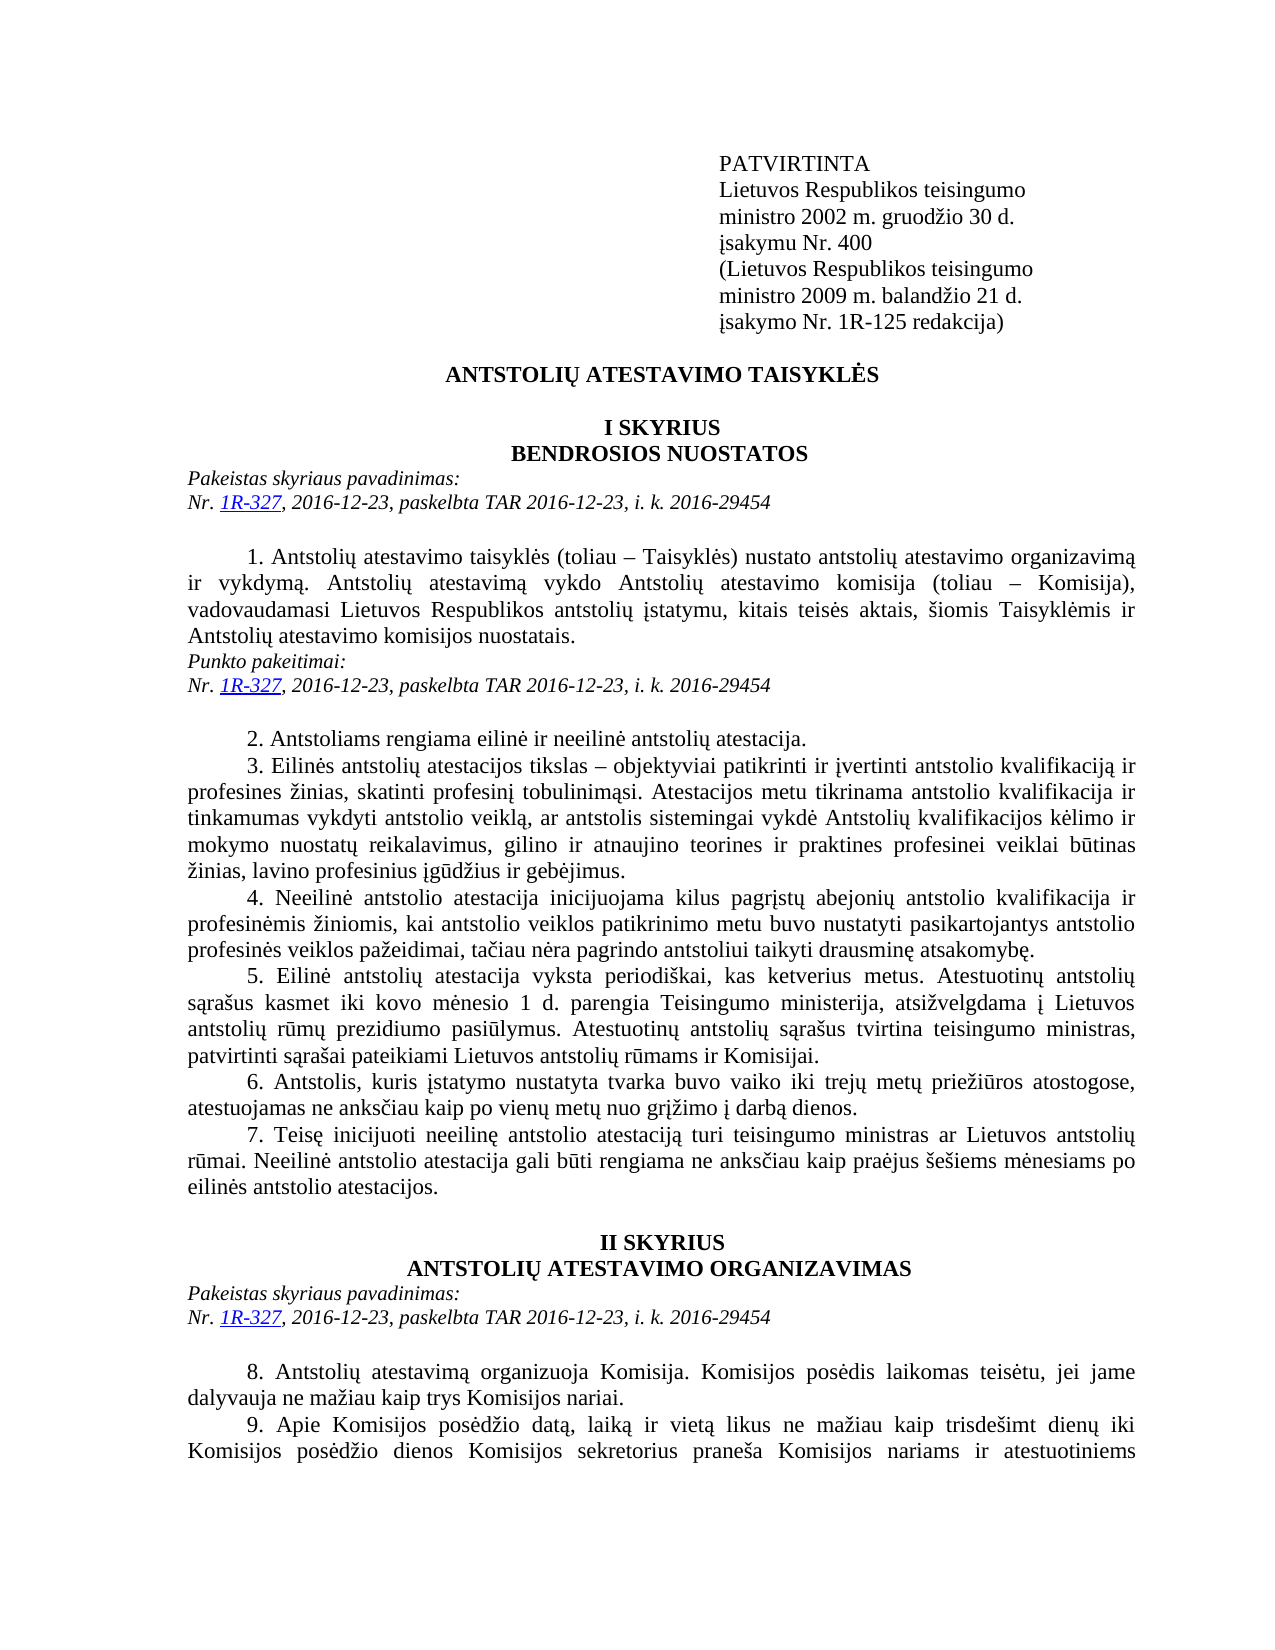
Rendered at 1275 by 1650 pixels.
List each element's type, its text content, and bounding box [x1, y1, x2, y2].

text įsakymu Nr. 400 [187, 229, 1137, 255]
text 9. Apie Komisijos posėdžio datą, laiką ir vietą likus ne mažiau kaip trisdešimt dienų iki Komisijos posėdžio dienos Komisijos sekretorius praneša Komisijos nariams ir atestuotiniems [187, 1411, 1137, 1463]
text PATVIRTINTA [719, 150, 1137, 176]
text ministro 2009 m. balandžio 21 d. [187, 282, 1137, 308]
text Nr. 1R-327, 2016-12-23, paskelbta TAR 2016-12-23, i. k. 2016-29454 [187, 1305, 1137, 1329]
text įsakymo Nr. 1R-125 redakcija) [187, 308, 1137, 334]
text Nr. 1R-327, 2016-12-23, paskelbta TAR 2016-12-23, i. k. 2016-29454 [187, 673, 1137, 697]
text 3. Eilinės antstolių atestacijos tikslas – objektyviai patikrinti ir įvertinti antstolio kvalifikaciją ir profesines žinias, skatinti profesinį tobulinimąsi. Atestacijos metu tikrinama antstolio kvalifikacija ir tinkamumas vykdyti antstolio veiklą, ar antstolis sistemingai vykdė Antstolių kvalifikacijos kėlimo ir mokymo nuostatų reikalavimus, gilino ir atnaujino teorines ir praktines profesinei veiklai būtinas žinias, lavino profesinius įgūdžius ir gebėjimus. [187, 752, 1137, 883]
text ANTSTOLIŲ ATESTAVIMO TAISYKLĖS [187, 361, 1137, 387]
text Pakeistas skyriaus pavadinimas: [187, 466, 1137, 490]
text BENDROSIOS NUOSTATOS [187, 440, 1137, 466]
text 6. Antstolis, kuris įstatymo nustatyta tvarka buvo vaiko iki trejų metų priežiūros atostogose, atestuojamas ne anksčiau kaip po vienų metų nuo grįžimo į darbą dienos. [187, 1068, 1137, 1121]
text I SKYRIUS [187, 413, 1137, 440]
text Punkto pakeitimai: [187, 648, 1137, 673]
text II SKYRIUS [187, 1228, 1137, 1255]
text Lietuvos Respublikos teisingumo [187, 176, 1137, 203]
text ministro 2002 m. gruodžio 30 d. [187, 203, 1137, 229]
text Nr. 1R-327, 2016-12-23, paskelbta TAR 2016-12-23, i. k. 2016-29454 [187, 490, 1137, 514]
text 1. Antstolių atestavimo taisyklės (toliau – Taisyklės) nustato antstolių atestavimo organizavimą ir vykdymą. Antstolių atestavimą vykdo Antstolių atestavimo komisija (toliau – Komisija), vadovaudamasi Lietuvos Respublikos antstolių įstatymu, kitais teisės aktais, šiomis Taisyklėmis ir Antstolių atestavimo komisijos nuostatais. [187, 543, 1137, 648]
text ANTSTOLIŲ ATESTAVIMO ORGANIZAVIMAS [187, 1255, 1137, 1281]
text 5. Eilinė antstolių atestacija vyksta periodiškai, kas ketverius metus. Atestuotinų antstolių sąrašus kasmet iki kovo mėnesio 1 d. parengia Teisingumo ministerija, atsižvelgdama į Lietuvos antstolių rūmų prezidiumo pasiūlymus. Atestuotinų antstolių sąrašus tvirtina teisingumo ministras, patvirtinti sąrašai pateikiami Lietuvos antstolių rūmams ir Komisijai. [187, 963, 1137, 1068]
text 7. Teisę inicijuoti neeilinę antstolio atestaciją turi teisingumo ministras ar Lietuvos antstolių rūmai. Neeilinė antstolio atestacija gali būti rengiama ne anksčiau kaip praėjus šešiems mėnesiams po eilinės antstolio atestacijos. [187, 1121, 1137, 1200]
text 8. Antstolių atestavimą organizuoja Komisija. Komisijos posėdis laikomas teisėtu, jei jame dalyvauja ne mažiau kaip trys Komisijos nariai. [187, 1358, 1137, 1411]
text (Lietuvos Respublikos teisingumo [187, 255, 1137, 282]
text Pakeistas skyriaus pavadinimas: [187, 1281, 1137, 1305]
text 2. Antstoliams rengiama eilinė ir neeilinė antstolių atestacija. [187, 725, 1137, 752]
text 4. Neeilinė antstolio atestacija inicijuojama kilus pagrįstų abejonių antstolio kvalifikacija ir profesinėmis žiniomis, kai antstolio veiklos patikrinimo metu buvo nustatyti pasikartojantys antstolio profesinės veiklos pažeidimai, tačiau nėra pagrindo antstoliui taikyti drausminę atsakomybę. [187, 883, 1137, 963]
